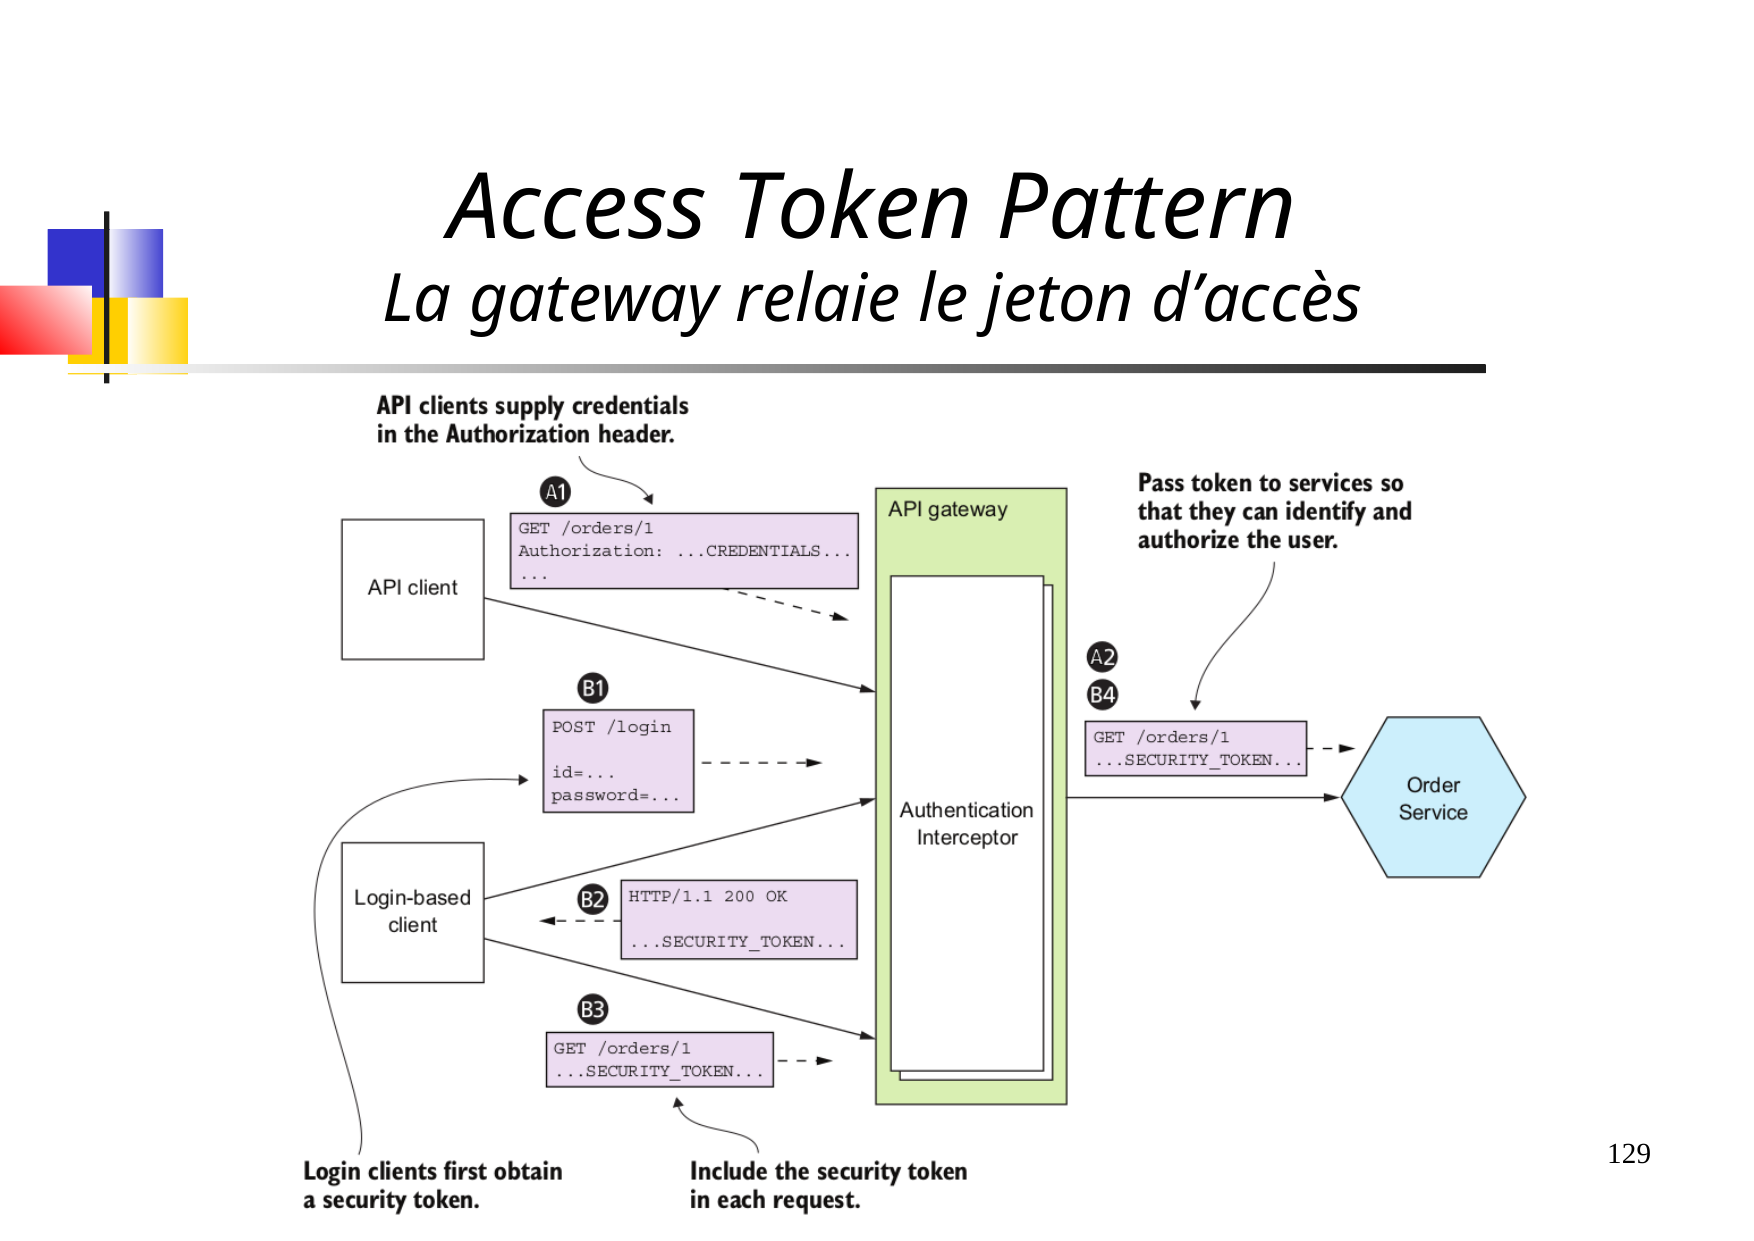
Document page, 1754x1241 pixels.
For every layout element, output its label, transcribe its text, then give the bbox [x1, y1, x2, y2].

title Access Token Pattern La gateway relaie le jeton d’accès [179, 139, 1567, 351]
picture [301, 380, 1536, 1241]
